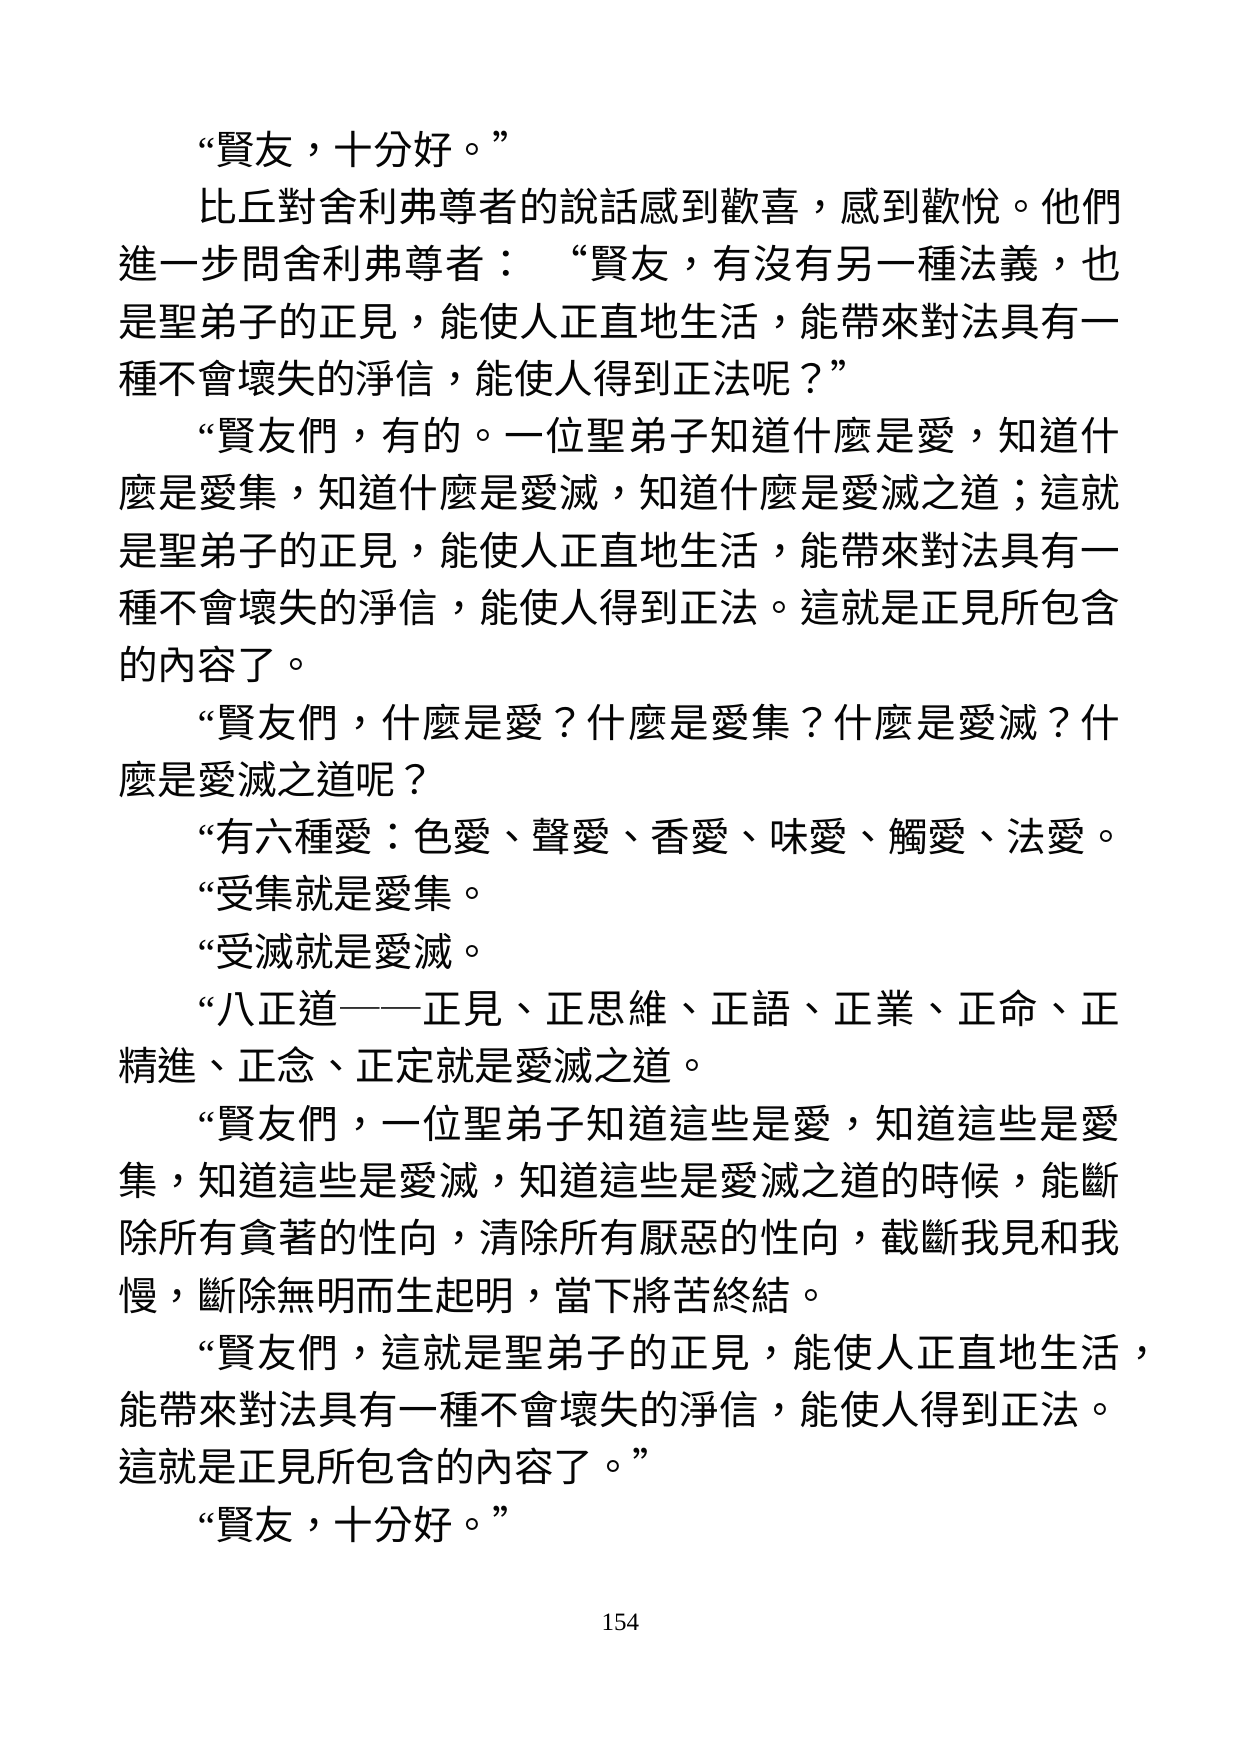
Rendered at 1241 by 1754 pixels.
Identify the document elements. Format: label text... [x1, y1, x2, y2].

text “受滅就是愛滅。 [118, 920, 1122, 977]
text “有六種愛：色愛、聲愛、香愛、味愛、觸愛、法愛。 [118, 806, 1122, 863]
text “賢友們，這就是聖弟子的正見，能使人正直地生活，能帶來對法具有一種不會壞失的淨信，能使人得到正法。這就是正見所包含的內容了。” [118, 1321, 1122, 1493]
text “受集就是愛集。 [118, 863, 1122, 920]
text “賢友們，一位聖弟子知道這些是愛，知道這些是愛集，知道這些是愛滅，知道這些是愛滅之道的時候，能斷除所有貪著的性向，清除所有厭惡的性向，截斷我見和我慢，斷除無明而生起明，當下將苦終結。 [118, 1092, 1122, 1321]
text “賢友，十分好。” [118, 1493, 1122, 1550]
text 比丘對舍利弗尊者的說話感到歡喜，感到歡悅。他們進一步問舍利弗尊者： “賢友，有沒有另一種法義，也是聖弟子的正見，能使人正直地生活，能帶來對法具有一種不會壞失的淨信，能使人得到正法呢？” [118, 175, 1122, 404]
text “賢友們，什麼是愛？什麼是愛集？什麼是愛滅？什麼是愛滅之道呢？ [118, 691, 1122, 806]
text “八正道──正見、正思維、正語、正業、正命、正精進、正念、正定就是愛滅之道。 [118, 977, 1122, 1092]
text “賢友，十分好。” [118, 118, 1122, 175]
text “賢友們，有的。一位聖弟子知道什麼是愛，知道什麼是愛集，知道什麼是愛滅，知道什麼是愛滅之道；這就是聖弟子的正見，能使人正直地生活，能帶來對法具有一種不會壞失的淨信，能使人得到正法。這就是正見所包含的內容了。 [118, 404, 1122, 691]
